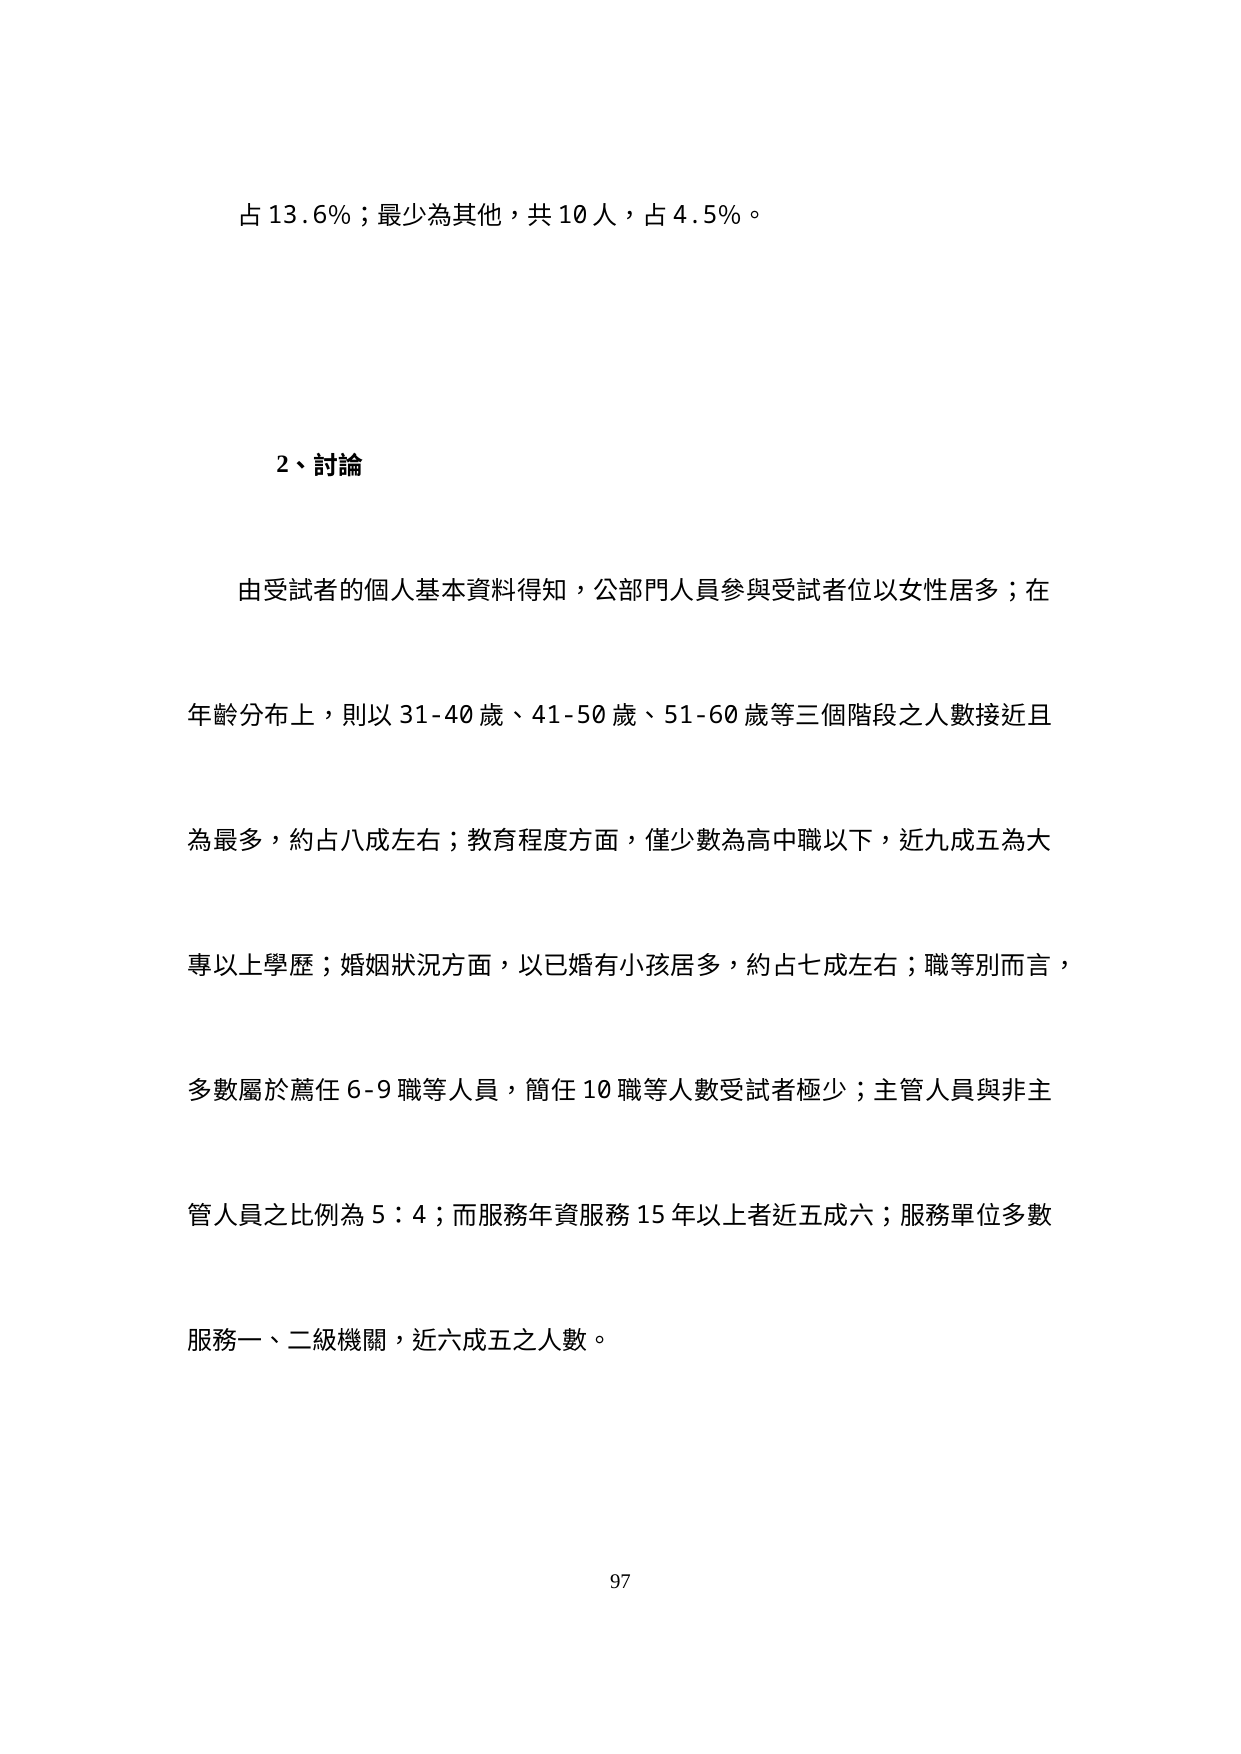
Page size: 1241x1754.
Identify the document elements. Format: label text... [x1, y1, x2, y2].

subtitle 討論 [276, 422, 1053, 484]
text 由受試者的個人基本資料得知，公部門人員參與受試者位以女性居多；在年齡分布上，則以31-40歲、41-50歲、51-60歲等三個階段之人數接近且為最多，約占八成左右；教育程度方面，僅少數為高中職以下，近九成五為大專以上學歷；婚姻狀況方面，以已婚有小孩居多，約占七成左右；職等別而言，多數屬於薦任6-9職等人員，簡任10職等人數受試者極少；主管人員與非主管人員之比例為5：4；而服務年資服務15年以上者近五成六；服務單位多數服務一、二級機關，近六成五之人數。 [187, 547, 1053, 1359]
text 占13.6％；最少為其他，共10人，占4.5％。 [187, 172, 1053, 234]
